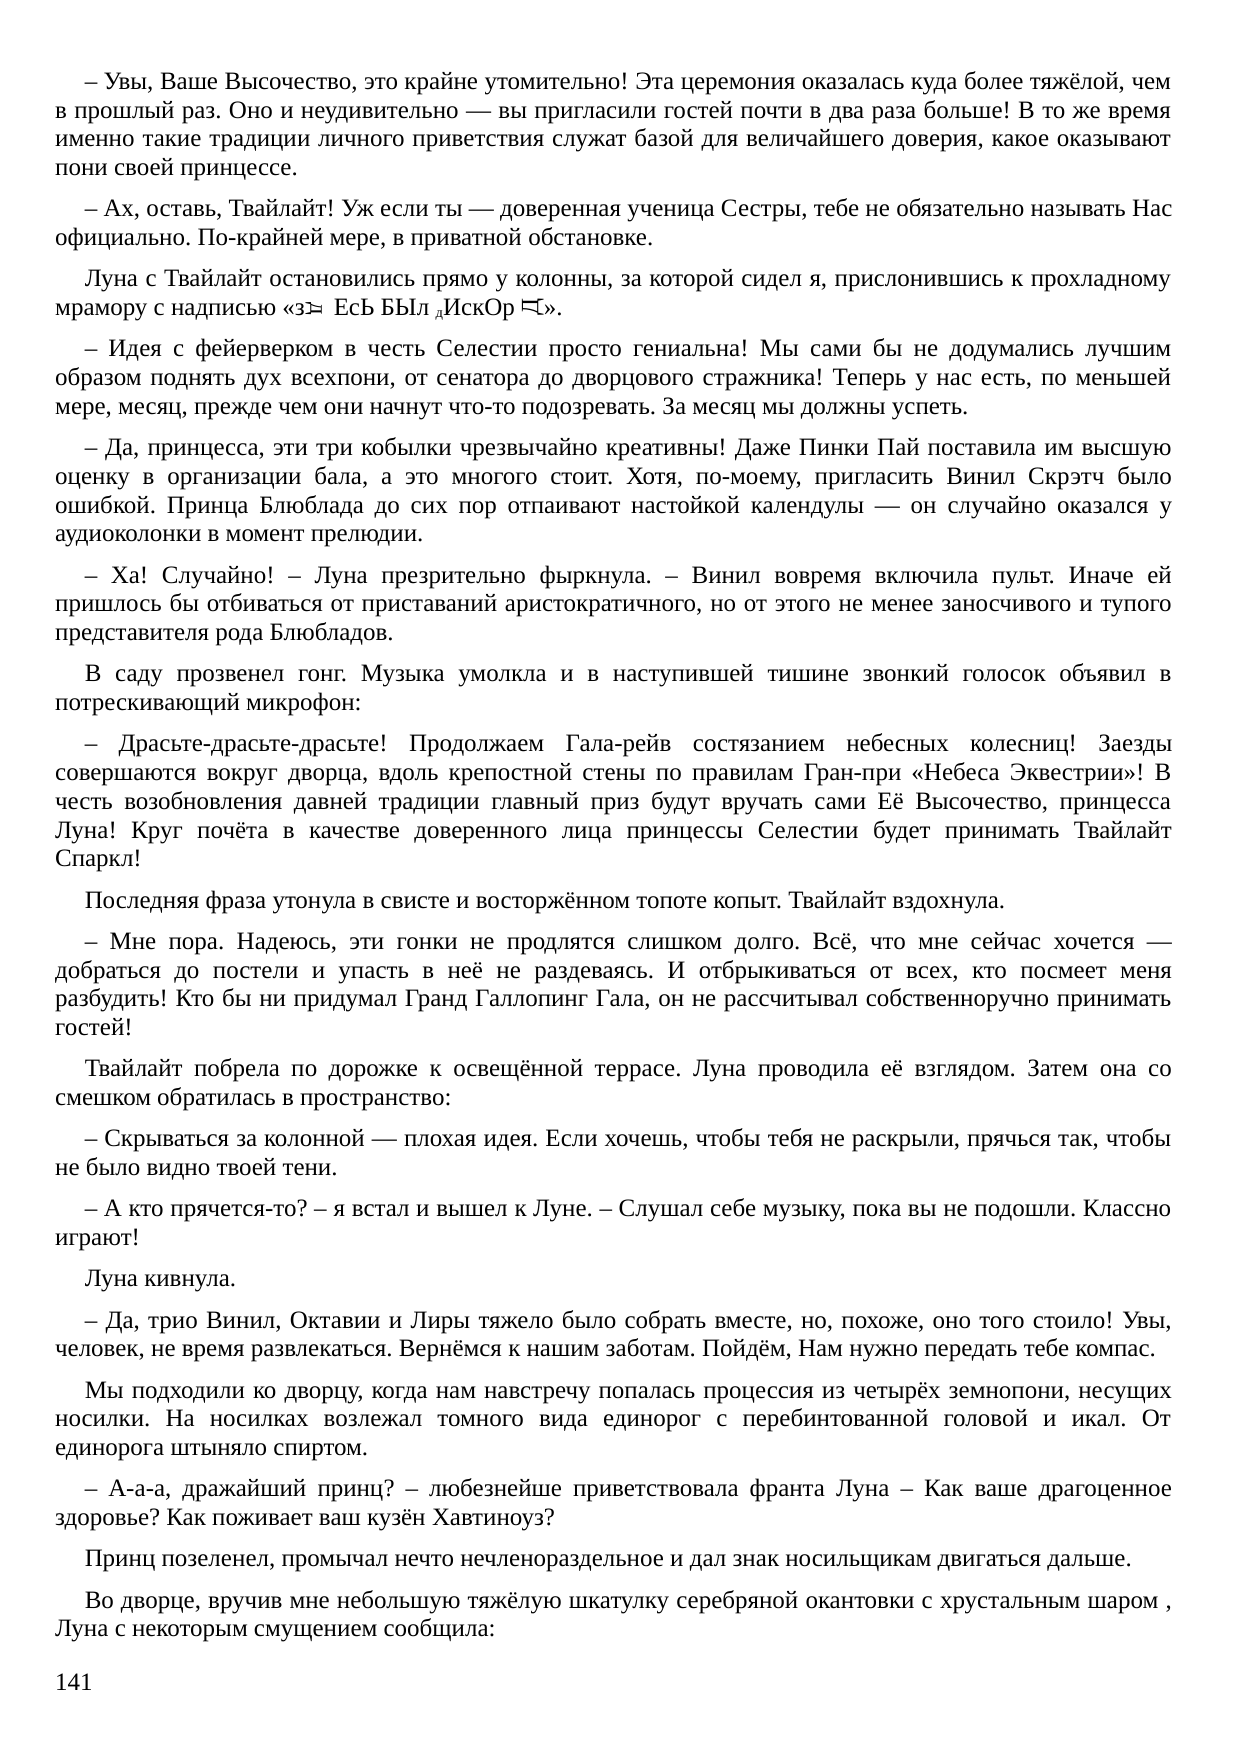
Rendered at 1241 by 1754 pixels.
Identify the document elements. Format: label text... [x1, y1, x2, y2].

text – Ха! Случайно! – Луна презрительно фыркнула. – Винил вовремя включила пульт. Иначе ей пришлось бы отбиваться от приставаний аристократичного, но от этого не менее заносчивого и тупого представителя рода Блюбладов. [55, 560, 1173, 646]
text Во дворце, вручив мне небольшую тяжёлую шкатулку серебряной окантовки с хрустальным шаром , Луна с некоторым смущением сообщила: [55, 1585, 1173, 1642]
text – Идея с фейерверком в честь Селестии просто гениальна! Мы сами бы не додумались лучшим образом поднять дух всехпони, от сенатора до дворцового стражника! Теперь у нас есть, по меньшей мере, месяц, прежде чем они начнут что-то подозревать. За месяц мы должны успеть. [55, 333, 1173, 420]
text В саду прозвенел гонг. Музыка умолкла и в наступившей тишине звонкий голосок объявил в потрескивающий микрофон: [55, 658, 1173, 716]
text Твайлайт побрела по дорожке к освещённой террасе. Луна проводила её взглядом. Затем она со смешком обратилась в пространство: [55, 1053, 1173, 1111]
text Последняя фраза утонула в свисте и восторжённом топоте копыт. Твайлайт вздохнула. [55, 885, 1173, 913]
text Луна с Твайлайт остановились прямо у колонны, за которой сидел я, прислонившись к прохладному мрамору с надписью «здЕсЬ БЫл дИскОрД». [55, 263, 1173, 321]
text Мы подходили ко дворцу, когда нам навстречу попалась процессия из четырёх земнопони, несущих носилки. На носилках возлежал томного вида единорог с перебинтованной головой и икал. От единорога штыняло спиртом. [55, 1375, 1173, 1461]
text – Драсьте-драсьте-драсьте! Продолжаем Гала-рейв состязанием небесных колесниц! Заезды совершаются вокруг дворца, вдоль крепостной стены по правилам Гран-при «Небеса Эквестрии»! В честь возобновления давней традиции главный приз будут вручать сами Её Высочество, принцесса Луна! Круг почёта в качестве доверенного лица принцессы Селестии будет принимать Твайлайт Спаркл! [55, 728, 1173, 872]
text Принц позеленел, промычал нечто нечленораздельное и дал знак носильщикам двигаться дальше. [55, 1543, 1173, 1572]
text Луна кивнула. [55, 1263, 1173, 1292]
text – Ах, оставь, Твайлайт! Уж если ты — доверенная ученица Сестры, тебе не обязательно называть Нас официально. По-крайней мере, в приватной обстановке. [55, 193, 1173, 251]
text – А-а-а, дражайший принц? – любезнейше приветствовала франта Луна – Как ваше драгоценное здоровье? Как поживает ваш кузён Хавтиноуз? [55, 1473, 1173, 1531]
text – Мне пора. Надеюсь, эти гонки не продлятся слишком долго. Всё, что мне сейчас хочется — добраться до постели и упасть в неё не раздеваясь. И отбрыкиваться от всех, кто посмеет меня разбудить! Кто бы ни придумал Гранд Галлопинг Гала, он не рассчитывал собственноручно принимать гостей! [55, 926, 1173, 1041]
text – Скрываться за колонной — плохая идея. Если хочешь, чтобы тебя не раскрыли, прячься так, чтобы не было видно твоей тени. [55, 1123, 1173, 1181]
text – Да, трио Винил, Октавии и Лиры тяжело было собрать вместе, но, похоже, оно того стоило! Увы, человек, не время развлекаться. Вернёмся к нашим заботам. Пойдём, Нам нужно передать тебе компас. [55, 1305, 1173, 1362]
text – А кто прячется-то? – я встал и вышел к Луне. – Слушал себе музыку, пока вы не подошли. Классно играют! [55, 1193, 1173, 1251]
text – Да, принцесса, эти три кобылки чрезвычайно креативны! Даже Пинки Пай поставила им высшую оценку в организации бала, а это многого стоит. Хотя, по-моему, пригласить Винил Скрэтч было ошибкой. Принца Блюблада до сих пор отпаивают настойкой календулы — он случайно оказался у аудиоколонки в момент прелюдии. [55, 432, 1173, 547]
text – Увы, Ваше Высочество, это крайне утомительно! Эта церемония оказалась куда более тяжёлой, чем в прошлый раз. Оно и неудивительно — вы пригласили гостей почти в два раза больше! В то же время именно такие традиции личного приветствия служат базой для величайшего доверия, какое оказывают пони своей принцессе. [55, 66, 1173, 181]
